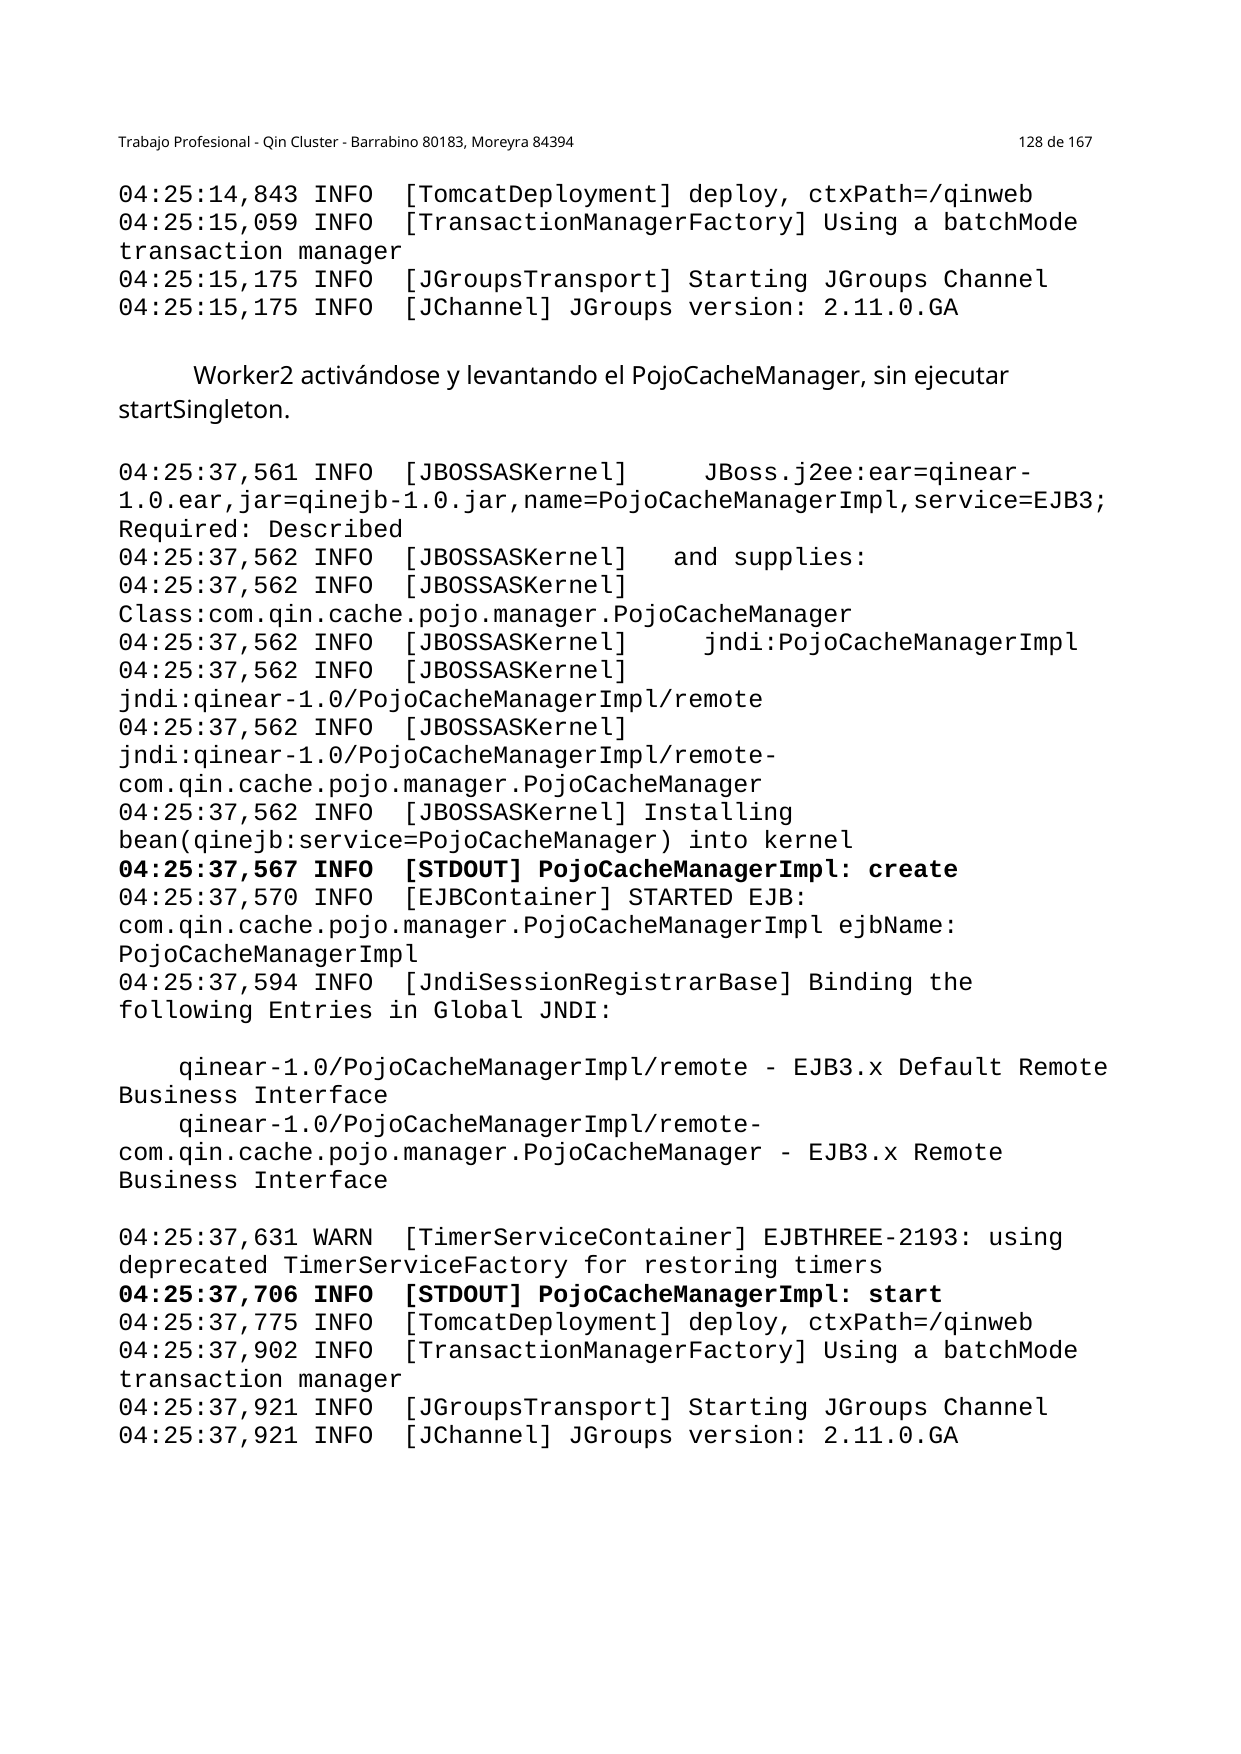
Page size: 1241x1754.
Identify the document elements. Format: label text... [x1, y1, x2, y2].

text 04:25:37,921 INFO [JChannel] JGroups version: 2.11.0.GA [118, 1423, 1122, 1451]
text 04:25:37,561 INFO [JBOSSASKernel] JBoss.j2ee:ear=qinear-1.0.ear,jar=qinejb-1.0.jar,name=PojoCacheManagerImpl,service=EJB3; Required: Described [118, 459, 1122, 544]
text 04:25:14,843 INFO [TomcatDeployment] deploy, ctxPath=/qinweb [118, 182, 1122, 210]
text 04:25:37,562 INFO [JBOSSASKernel] Installing bean(qinejb:service=PojoCacheManager) into kernel [118, 799, 1122, 856]
text 04:25:15,059 INFO [TransactionManagerFactory] Using a batchMode transaction manager [118, 210, 1122, 267]
text 04:25:37,706 INFO [STDOUT] PojoCacheManagerImpl: start [118, 1281, 1122, 1309]
text 04:25:37,567 INFO [STDOUT] PojoCacheManagerImpl: create [118, 856, 1122, 884]
text Worker2 activándose y levantando el PojoCacheManager, sin ejecutar startSingleton. [118, 357, 1122, 426]
text 04:25:37,921 INFO [JGroupsTransport] Starting JGroups Channel [118, 1394, 1122, 1423]
text 04:25:37,570 INFO [EJBContainer] STARTED EJB: com.qin.cache.pojo.manager.PojoCacheManagerImpl ejbName: PojoCacheManagerImpl [118, 884, 1122, 969]
text 04:25:37,631 WARN [TimerServiceContainer] EJBTHREE-2193: using deprecated TimerServiceFactory for restoring timers [118, 1224, 1122, 1281]
text 04:25:37,562 INFO [JBOSSASKernel] jndi:qinear-1.0/PojoCacheManagerImpl/remote [118, 658, 1122, 714]
text 04:25:37,562 INFO [JBOSSASKernel] jndi:qinear-1.0/PojoCacheManagerImpl/remote-com.qin.cache.pojo.manager.PojoCacheManager [118, 714, 1122, 799]
text 04:25:37,562 INFO [JBOSSASKernel] Class:com.qin.cache.pojo.manager.PojoCacheManager [118, 573, 1122, 629]
text 04:25:37,775 INFO [TomcatDeployment] deploy, ctxPath=/qinweb [118, 1309, 1122, 1338]
text qinear-1.0/PojoCacheManagerImpl/remote-com.qin.cache.pojo.manager.PojoCacheManager - EJB3.x Remote Business Interface [118, 1111, 1122, 1196]
text qinear-1.0/PojoCacheManagerImpl/remote - EJB3.x Default Remote Business Interface [118, 1054, 1122, 1111]
text 04:25:15,175 INFO [JChannel] JGroups version: 2.11.0.GA [118, 295, 1122, 323]
text 04:25:37,902 INFO [TransactionManagerFactory] Using a batchMode transaction manager [118, 1338, 1122, 1394]
text 04:25:15,175 INFO [JGroupsTransport] Starting JGroups Channel [118, 267, 1122, 295]
text 04:25:37,562 INFO [JBOSSASKernel] and supplies: [118, 544, 1122, 573]
text 04:25:37,594 INFO [JndiSessionRegistrarBase] Binding the following Entries in Global JNDI: [118, 969, 1122, 1026]
text 04:25:37,562 INFO [JBOSSASKernel] jndi:PojoCacheManagerImpl [118, 629, 1122, 658]
